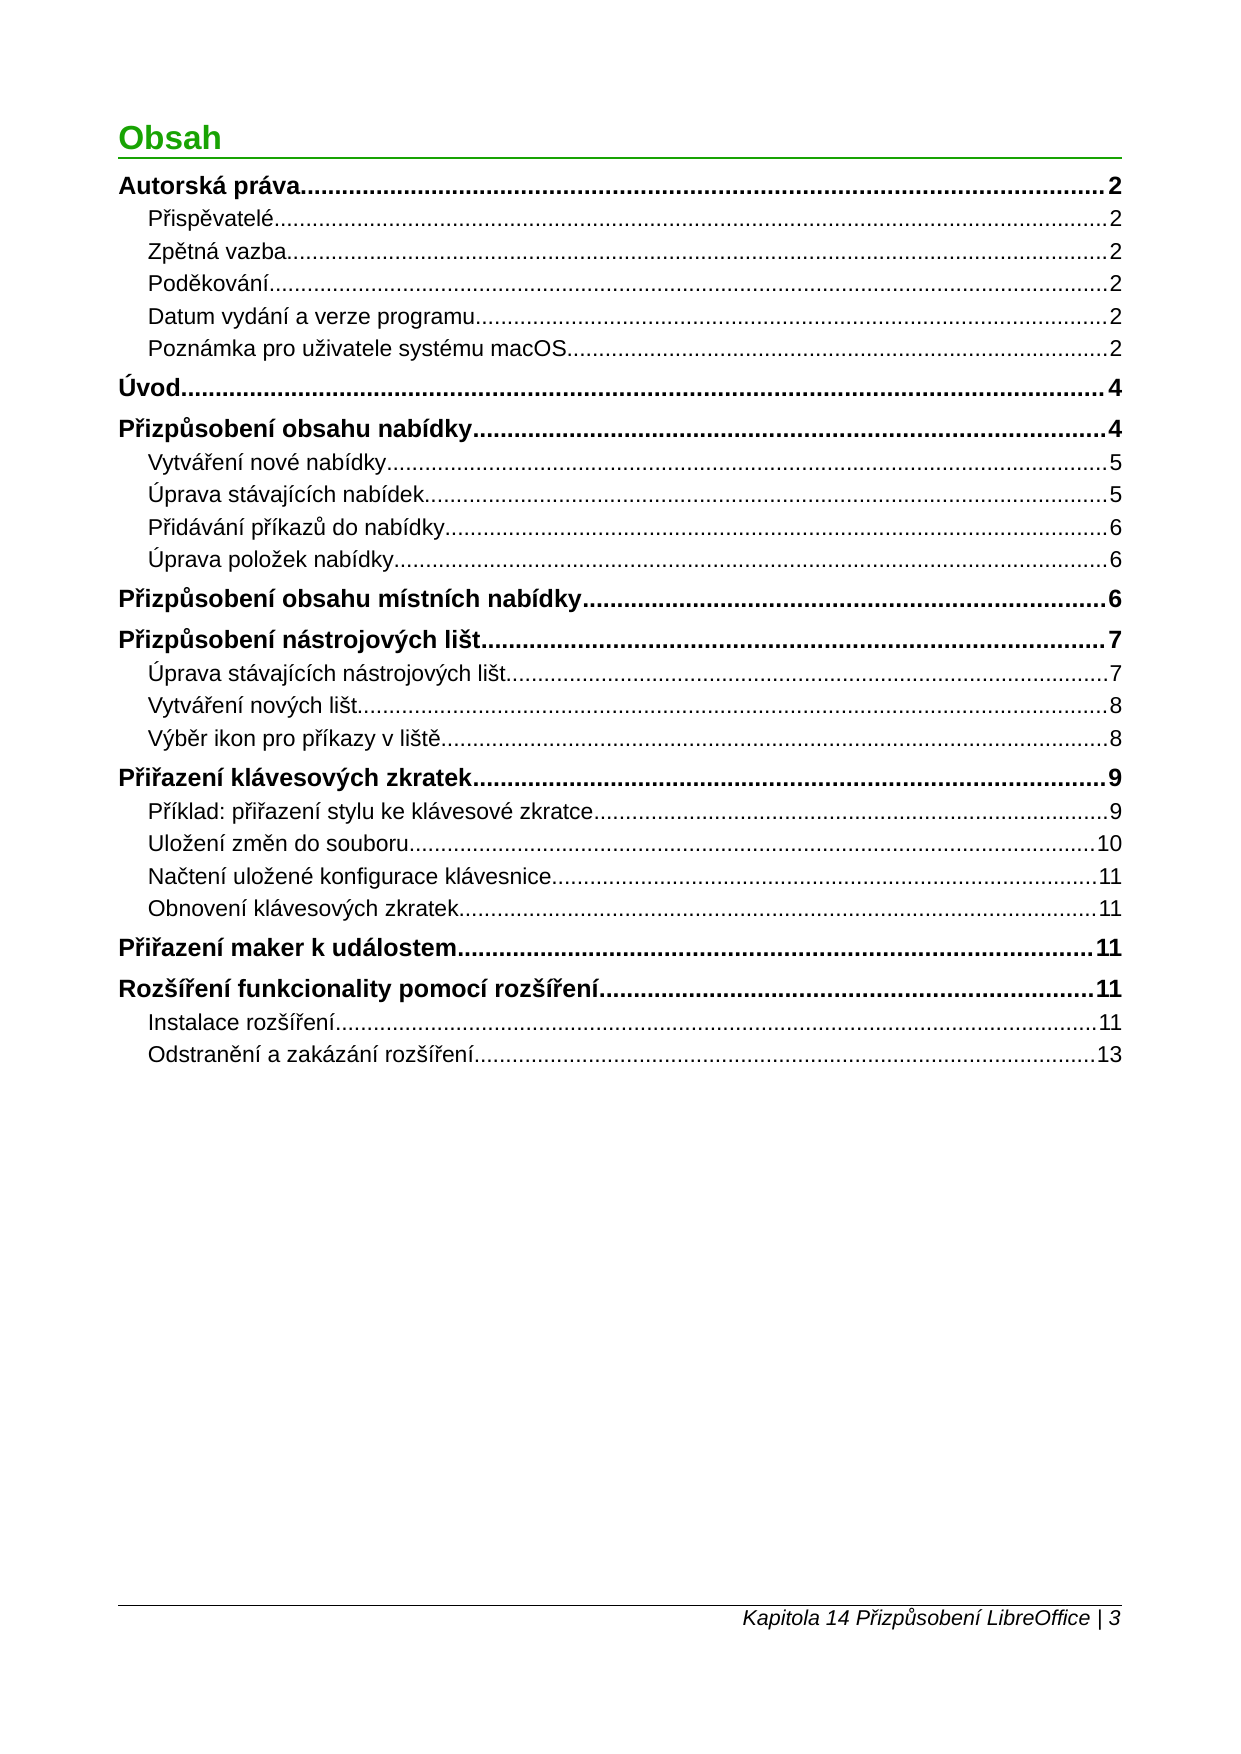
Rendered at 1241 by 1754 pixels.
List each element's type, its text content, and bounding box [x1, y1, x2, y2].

text Přizpůsobení obsahu místních nabídky 6 [118, 584, 1122, 613]
text Úprava stávajících nástrojových lišt 7 [148, 660, 1122, 686]
text Poděkování 2 [148, 270, 1122, 297]
text Přizpůsobení nástrojových lišt 7 [118, 625, 1122, 654]
text Načtení uložené konfigurace klávesnice 11 [148, 863, 1122, 889]
subtitle Obsah [118, 118, 1122, 157]
text Vytváření nových lišt 8 [148, 692, 1122, 719]
text Poznámka pro uživatele systému macOS 2 [148, 335, 1122, 361]
text Přidávání příkazů do nabídky 6 [148, 514, 1122, 540]
text Přispěvatelé 2 [148, 205, 1122, 232]
text Uložení změn do souboru 10 [148, 830, 1122, 857]
text Úvod 4 [118, 373, 1122, 402]
text Úprava stávajících nabídek 5 [148, 481, 1122, 508]
text Autorská práva 2 [118, 171, 1122, 199]
text Obnovení klávesových zkratek 11 [148, 895, 1122, 921]
text Odstranění a zakázání rozšíření 13 [148, 1041, 1122, 1068]
text Přizpůsobení obsahu nabídky 4 [118, 414, 1122, 443]
text Zpětná vazba 2 [148, 238, 1122, 264]
text Vytváření nové nabídky 5 [148, 449, 1122, 475]
text Datum vydání a verze programu 2 [148, 303, 1122, 329]
text Rozšíření funkcionality pomocí rozšíření 11 [118, 974, 1122, 1003]
text Přiřazení klávesových zkratek 9 [118, 763, 1122, 792]
text Instalace rozšíření 11 [148, 1009, 1122, 1035]
text Přiřazení maker k událostem 11 [118, 933, 1122, 962]
text Příklad: přiřazení stylu ke klávesové zkratce 9 [148, 798, 1122, 824]
text Výběr ikon pro příkazy v liště 8 [148, 725, 1122, 751]
text Úprava položek nabídky 6 [148, 546, 1122, 572]
